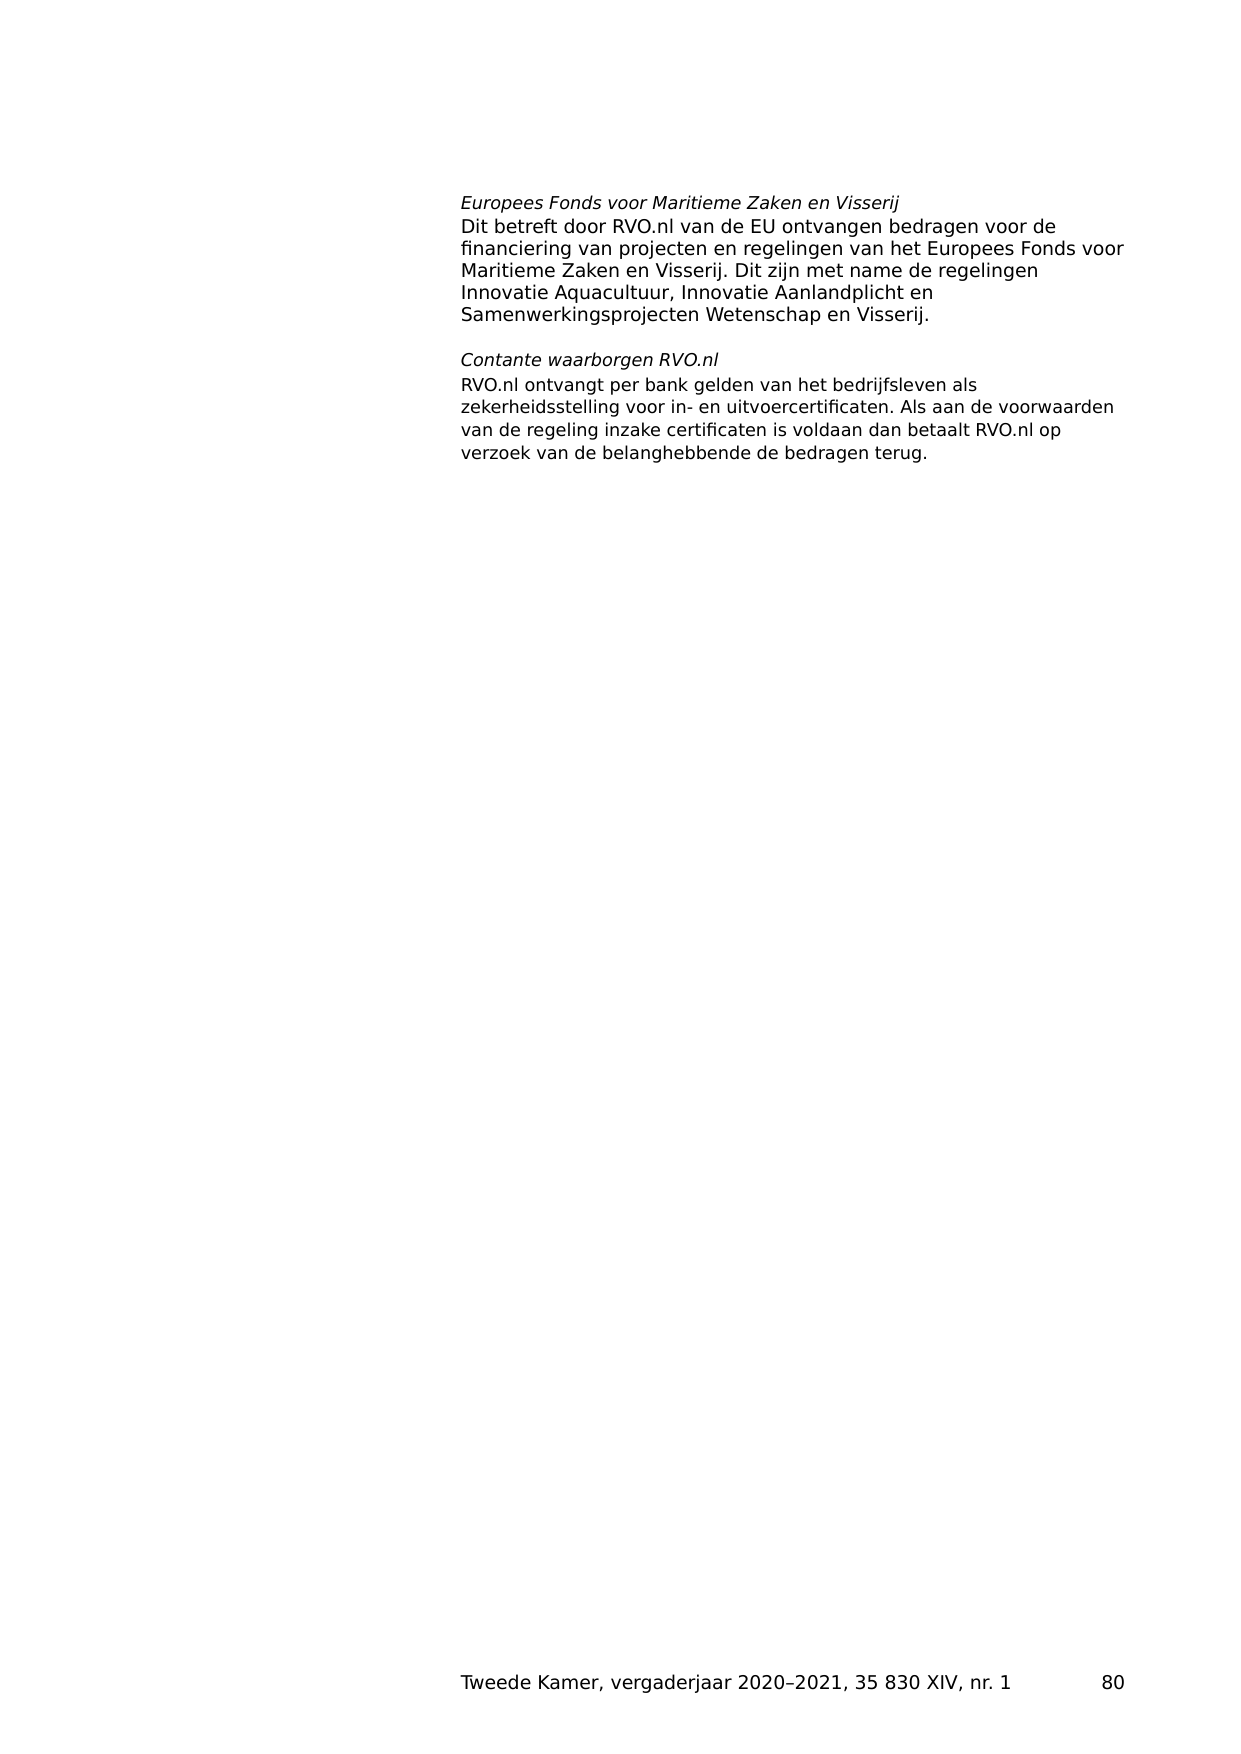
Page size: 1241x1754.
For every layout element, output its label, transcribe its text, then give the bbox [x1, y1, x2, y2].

text Dit betreft door RVO.nl van de EU ontvangen bedragen voor de financiering van projecten en regelingen van het Europees Fonds voor Maritieme Zaken en Visserij. Dit zijn met name de regelingen Innovatie Aquacultuur, Innovatie Aanlandplicht en Samenwerkingsprojecten Wetenschap en Visserij. [461, 216, 1125, 348]
text Contante waarborgen RVO.nl [461, 348, 1125, 371]
text RVO.nl ontvangt per bank gelden van het bedrijfsleven als zekerheidsstelling voor in- en uitvoercertificaten. Als aan de voorwaarden van de regeling inzake certificaten is voldaan dan betaalt RVO.nl op verzoek van de belanghebbende de bedragen terug. [461, 373, 1125, 464]
text Europees Fonds voor Maritieme Zaken en Visserij [461, 191, 1125, 214]
